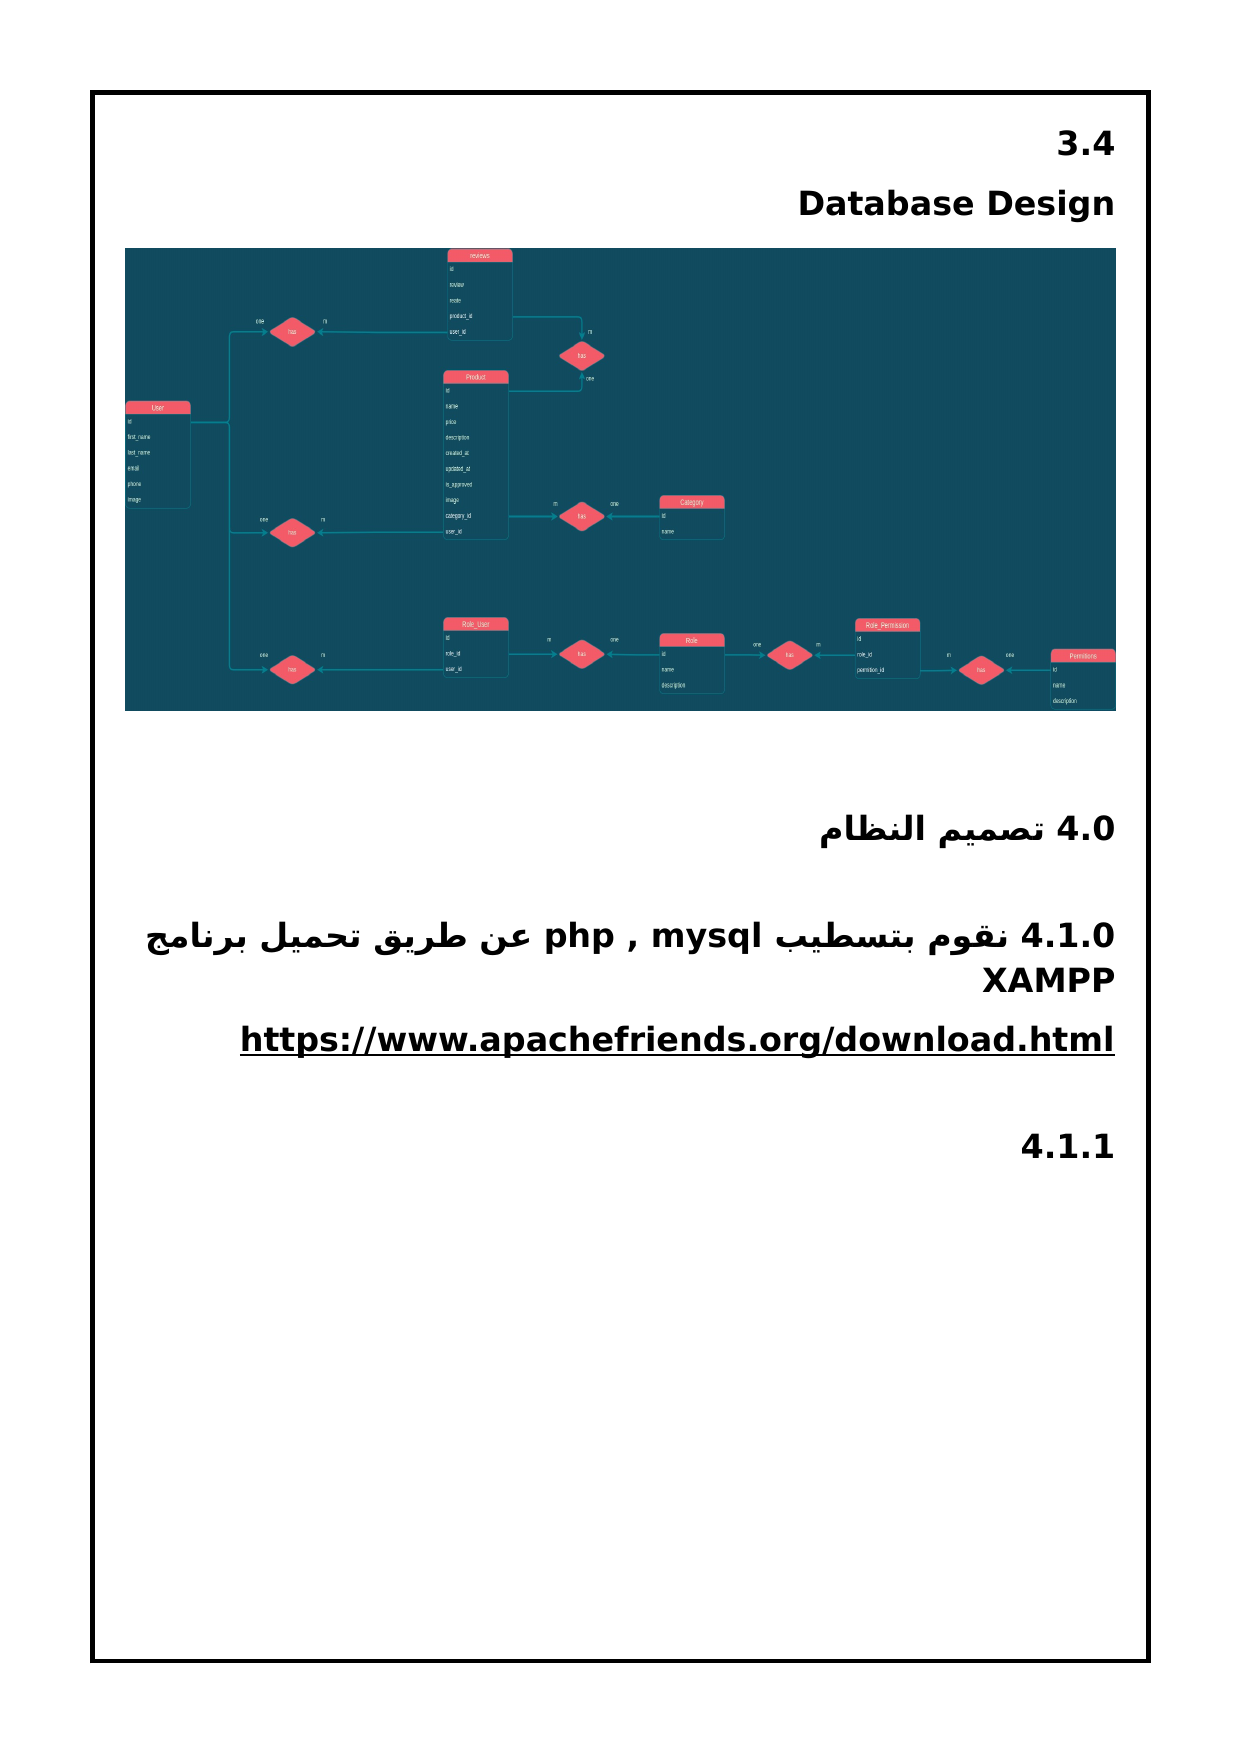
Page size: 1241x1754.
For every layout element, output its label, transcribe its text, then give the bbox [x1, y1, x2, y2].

text https://www.apachefriends.org/download.html [125, 1020, 1116, 1059]
text 3.4 [125, 125, 1116, 164]
text 4.1.0 نقوم بتسطيب php , mysql عن طريق تحميل برنامج XAMPP [125, 917, 1116, 1000]
picture [125, 248, 1116, 711]
text 4.1.1 [125, 1127, 1116, 1166]
text 4.0 تصميم النظام [125, 810, 1116, 849]
text Database Design [125, 184, 1116, 223]
